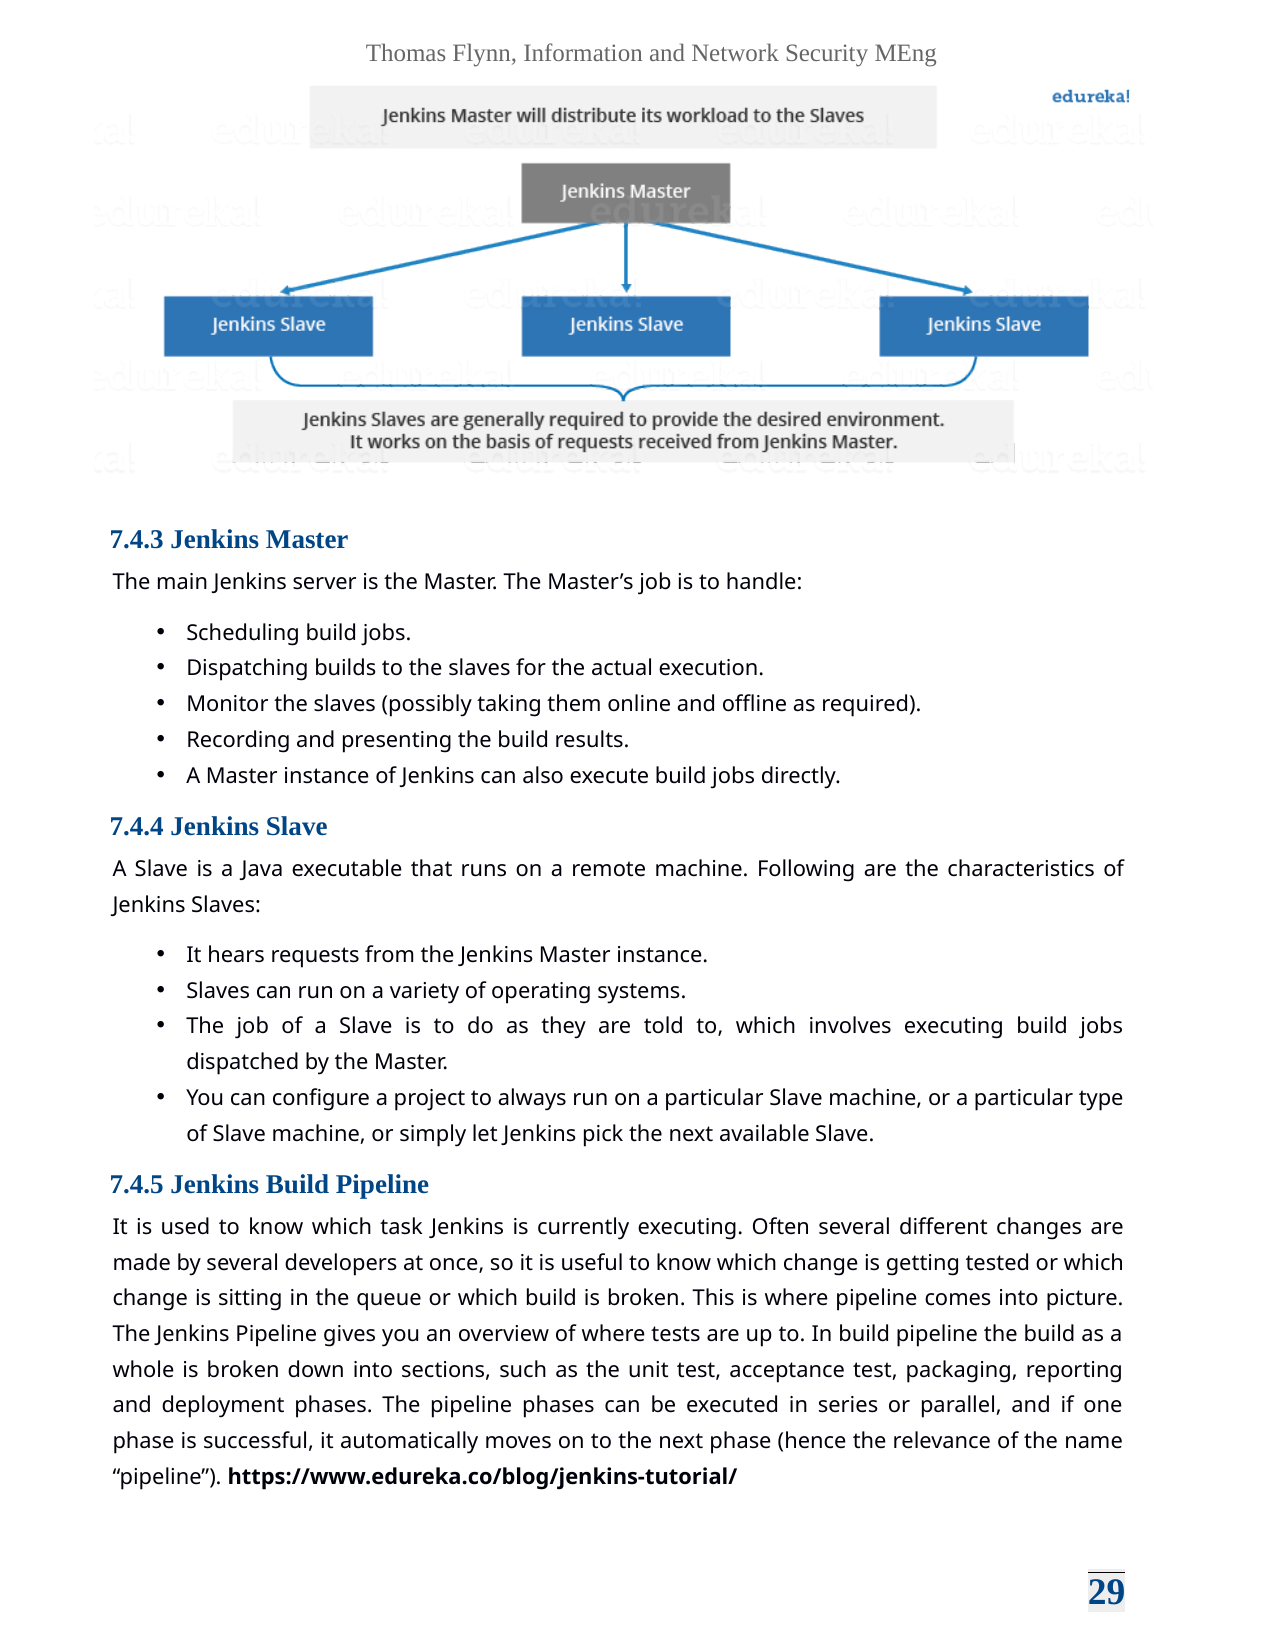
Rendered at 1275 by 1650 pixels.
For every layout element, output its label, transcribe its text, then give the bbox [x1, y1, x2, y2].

list Dispatching builds to the slaves for the actual execution. [156, 652, 1125, 682]
list Recording and presenting the build results. [156, 724, 1125, 754]
list You can configure a project to always run on a particular Slave machine, or a particular type of Slave machine, or simply let Jenkins pick the next available Slave. [156, 1082, 1125, 1147]
subtitle 7.4.5 Jenkins Build Pipeline [109, 1168, 1125, 1199]
text The main Jenkins server is the Master. The Master’s job is to handle: [112, 566, 1125, 596]
picture [93, 75, 1154, 481]
list Slaves can run on a variety of operating systems. [156, 974, 1125, 1004]
text A Slave is a Java executable that runs on a remote machine. Following are the characteristics of Jenkins Slaves: [112, 853, 1125, 918]
list Monitor the slaves (possibly taking them online and offline as required). [156, 688, 1125, 718]
list It hears requests from the Jenkins Master instance. [156, 939, 1125, 969]
list Scheduling build jobs. [156, 617, 1125, 646]
list The job of a Slave is to do as they are told to, which involves executing build jobs dispatched by the Master. [156, 1010, 1125, 1076]
subtitle 7.4.3 Jenkins Master [109, 523, 1125, 554]
subtitle 7.4.4 Jenkins Slave [109, 810, 1125, 841]
list A Master instance of Jenkins can also execute build jobs directly. [156, 759, 1125, 789]
text It is used to know which task Jenkins is currently executing. Often several different changes are made by several developers at once, so it is useful to know which change is getting tested or which change is sitting in the queue or which build is broken. This is where pipeline comes into picture. The Jenkins Pipeline gives you an overview of where tests are up to. In build pipeline the build as a whole is broken down into sections, such as the unit test, acceptance test, packaging, reporting and deployment phases. The pipeline phases can be executed in series or parallel, and if one phase is successful, it automatically moves on to the next phase (hence the relevance of the name “pipeline”). https://www.edureka.co/blog/jenkins-tutorial/ [112, 1211, 1125, 1491]
